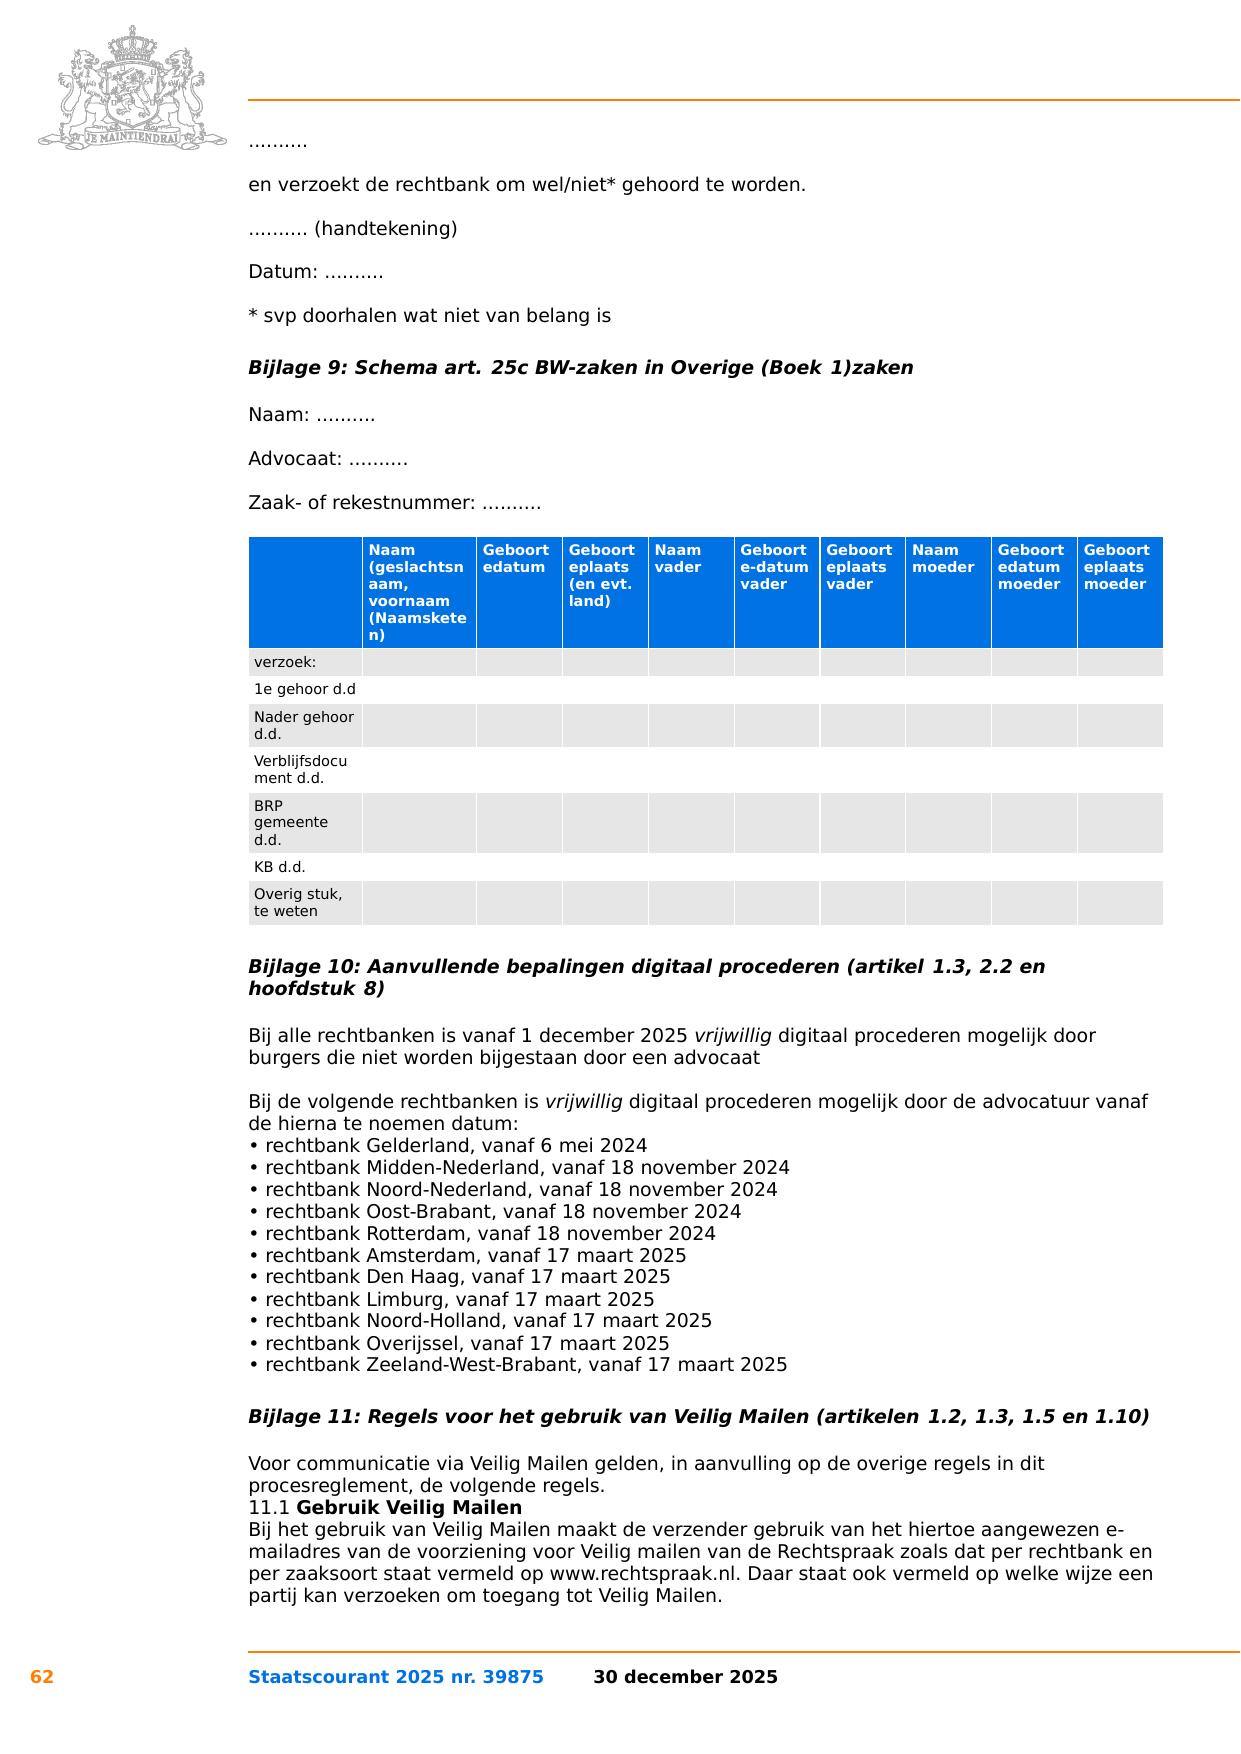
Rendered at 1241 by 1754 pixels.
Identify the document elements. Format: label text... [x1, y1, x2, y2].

table_cell Overig stuk, te weten [249, 881, 362, 925]
table_cell [363, 649, 476, 676]
text * svp doorhalen wat niet van belang is [248, 305, 1163, 327]
subtitle Bijlage 9: Schema art. 25c BW-zaken in Overige (Boek 1)zaken [248, 357, 1163, 379]
text Datum: .......... [248, 261, 1163, 283]
table_cell KB d.d. [249, 854, 362, 880]
table_cell [649, 677, 734, 703]
table_header Naam (geslachtsnaam, voornaam (Naamsketen) [363, 537, 476, 648]
table_cell [821, 881, 905, 925]
table_cell [1078, 649, 1163, 676]
text Voor communicatie via Veilig Mailen gelden, in aanvulling op de overige regels in dit procesreglement, de volgende regels. [248, 1453, 1163, 1497]
table_cell [992, 677, 1077, 703]
table_cell [563, 677, 648, 703]
text Naam: .......... [248, 404, 1163, 426]
table_cell [821, 704, 905, 747]
table_header Geboortedatum [477, 537, 562, 648]
table_cell [735, 677, 819, 703]
table_cell [992, 649, 1077, 676]
table_cell [363, 793, 476, 853]
table_cell [563, 748, 648, 792]
text Zaak- of rekestnummer: .......... [248, 492, 1163, 514]
table_cell [363, 881, 476, 925]
text .......... [248, 130, 1163, 152]
table_cell [821, 649, 905, 676]
table_cell [649, 881, 734, 925]
table_cell [477, 881, 562, 925]
table_cell [649, 748, 734, 792]
table_cell [735, 793, 819, 853]
table_cell [649, 704, 734, 747]
text • rechtbank Den Haag, vanaf 17 maart 2025 [248, 1266, 1163, 1288]
table_cell [992, 748, 1077, 792]
table_header Naam moeder [906, 537, 991, 648]
table_cell [821, 677, 905, 703]
subtitle Bijlage 10: Aanvullende bepalingen digitaal procederen (artikel 1.3, 2.2 en hoofdstuk 8) [248, 956, 1163, 1000]
table_cell [1078, 677, 1163, 703]
table_cell [906, 881, 991, 925]
table_cell [649, 854, 734, 880]
table_header Geboorte-datum vader [735, 537, 819, 648]
table_cell [563, 793, 648, 853]
table_cell Nader gehoor d.d. [249, 704, 362, 747]
table_cell [363, 704, 476, 747]
text • rechtbank Noord-Holland, vanaf 17 maart 2025 [248, 1310, 1163, 1332]
table_cell verzoek: [249, 649, 362, 676]
table_cell [992, 854, 1077, 880]
table_cell [821, 793, 905, 853]
table_cell [906, 748, 991, 792]
table_cell [477, 793, 562, 853]
table_cell [1078, 854, 1163, 880]
table_cell [563, 881, 648, 925]
text • rechtbank Rotterdam, vanaf 18 november 2024 [248, 1222, 1163, 1244]
table_cell Verblijfsdocument d.d. [249, 748, 362, 792]
subtitle Bijlage 11: Regels voor het gebruik van Veilig Mailen (artikelen 1.2, 1.3, 1.5 en 1.10) [248, 1406, 1163, 1428]
table_cell [1078, 704, 1163, 747]
table_cell [735, 881, 819, 925]
table_cell [821, 854, 905, 880]
text • rechtbank Noord-Nederland, vanaf 18 november 2024 [248, 1178, 1163, 1201]
table_cell [363, 748, 476, 792]
text • rechtbank Gelderland, vanaf 6 mei 2024 [248, 1134, 1163, 1157]
text • rechtbank Amsterdam, vanaf 17 maart 2025 [248, 1244, 1163, 1266]
table_header Geboorteplaats moeder [1078, 537, 1163, 648]
table_cell [563, 854, 648, 880]
picture [38, 25, 227, 150]
text • rechtbank Midden-Nederland, vanaf 18 november 2024 [248, 1157, 1163, 1178]
table_cell [649, 793, 734, 853]
table_cell [649, 649, 734, 676]
text • rechtbank Limburg, vanaf 17 maart 2025 [248, 1288, 1163, 1310]
table_cell [821, 748, 905, 792]
table_cell [563, 649, 648, 676]
table_cell [992, 881, 1077, 925]
table_cell [906, 793, 991, 853]
table_cell 1e gehoor d.d [249, 677, 362, 703]
table_header Geboortedatum moeder [992, 537, 1077, 648]
table_cell [906, 649, 991, 676]
text Advocaat: .......... [248, 448, 1163, 470]
table_cell BRP gemeente d.d. [249, 793, 362, 853]
table_cell [906, 677, 991, 703]
text 11.1 Gebruik Veilig Mailen [248, 1497, 1163, 1519]
text Bij de volgende rechtbanken is vrijwillig digitaal procederen mogelijk door de advocatuur vanaf de hierna te noemen datum: [248, 1091, 1163, 1134]
table_cell [735, 649, 819, 676]
table_cell [735, 748, 819, 792]
table_cell [906, 704, 991, 747]
table_cell [1078, 748, 1163, 792]
text en verzoekt de rechtbank om wel/niet* gehoord te worden. [248, 174, 1163, 196]
table_cell [906, 854, 991, 880]
table_cell [477, 748, 562, 792]
table_cell [1078, 881, 1163, 925]
table_cell [563, 704, 648, 747]
text Bij alle rechtbanken is vanaf 1 december 2025 vrijwillig digitaal procederen mogelijk door burgers die niet worden bijgestaan door een advocaat [248, 1025, 1163, 1069]
text • rechtbank Overijssel, vanaf 17 maart 2025 [248, 1332, 1163, 1354]
text • rechtbank Zeeland-West-Brabant, vanaf 17 maart 2025 [248, 1354, 1163, 1376]
table_cell [1078, 793, 1163, 853]
table_header Naam vader [649, 537, 734, 648]
table_header [249, 537, 362, 648]
table_cell [992, 793, 1077, 853]
table_cell [477, 704, 562, 747]
table_header Geboorteplaats vader [821, 537, 905, 648]
table_cell [477, 677, 562, 703]
table_cell [735, 704, 819, 747]
text Bij het gebruik van Veilig Mailen maakt de verzender gebruik van het hiertoe aangewezen e-mailadres van de voorziening voor Veilig mailen van de Rechtspraak zoals dat per rechtbank en per zaaksoort staat vermeld op www.rechtspraak.nl. Daar staat ook vermeld op welke wijze een partij kan verzoeken om toegang tot Veilig Mailen. [248, 1519, 1163, 1607]
table_header Geboorteplaats (en evt. land) [563, 537, 648, 648]
table_cell [477, 649, 562, 676]
table_cell [477, 854, 562, 880]
table_cell [363, 854, 476, 880]
table_cell [363, 677, 476, 703]
text .......... (handtekening) [248, 218, 1163, 239]
table_cell [735, 854, 819, 880]
table_cell [992, 704, 1077, 747]
text • rechtbank Oost-Brabant, vanaf 18 november 2024 [248, 1201, 1163, 1222]
